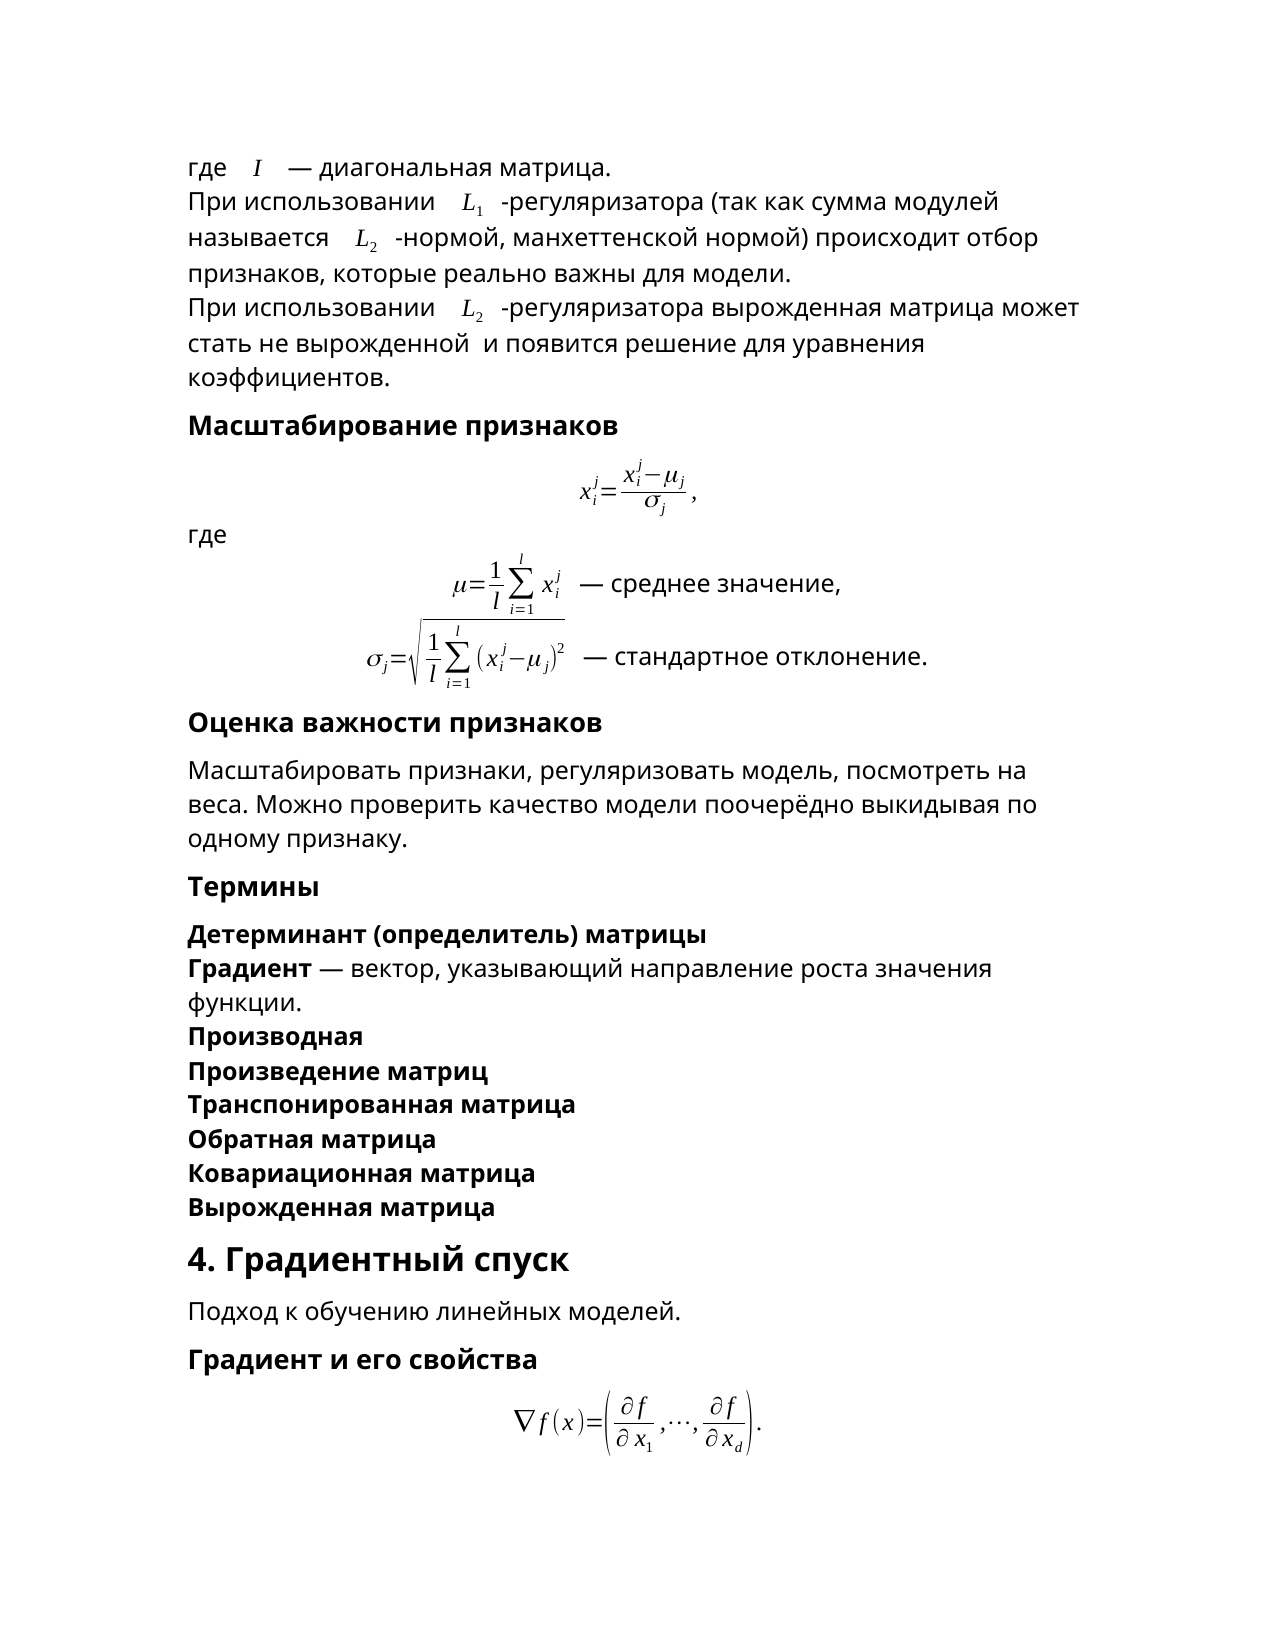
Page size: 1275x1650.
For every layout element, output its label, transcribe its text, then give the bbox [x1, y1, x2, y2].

subtitle Масштабирование признаков [187, 406, 1087, 443]
text Ковариационная матрица [187, 1155, 1087, 1189]
text Производная [187, 1019, 1087, 1053]
subtitle Градиент и его свойства [187, 1340, 1087, 1377]
subtitle Оценка важности признаков [187, 703, 1087, 740]
text Обратная матрица [187, 1121, 1087, 1155]
text При использовании -регуляризатора (так как сумма модулей называется -нормой, манхеттенской нормой) происходит отбор признаков, которые реально важны для модели. [187, 184, 1087, 290]
text Подход к обучению линейных моделей. [187, 1294, 1087, 1328]
subtitle 4. Градиентный спуск [187, 1236, 1087, 1281]
text Детерминант (определитель) матрицы [187, 917, 1087, 951]
text При использовании -регуляризатора вырожденная матрица может стать не вырожденной и появится решение для уравнения коэффициентов. [187, 290, 1087, 394]
text Транспонированная матрица [187, 1087, 1087, 1121]
text Вырожденная матрица [187, 1189, 1087, 1223]
text Градиент — вектор, указывающий направление роста значения функции. [187, 951, 1087, 1019]
text Произведение матриц [187, 1053, 1087, 1087]
text где [187, 517, 1087, 551]
text — среднее значение, [187, 551, 1087, 618]
subtitle Термины [187, 867, 1087, 904]
text где — диагональная матрица. [187, 150, 1087, 184]
text — стандартное отклонение. [187, 618, 1087, 691]
text Масштабировать признаки, регуляризовать модель, посмотреть на веса. Можно проверить качество модели поочерёдно выкидывая по одному признаку. [187, 753, 1087, 855]
